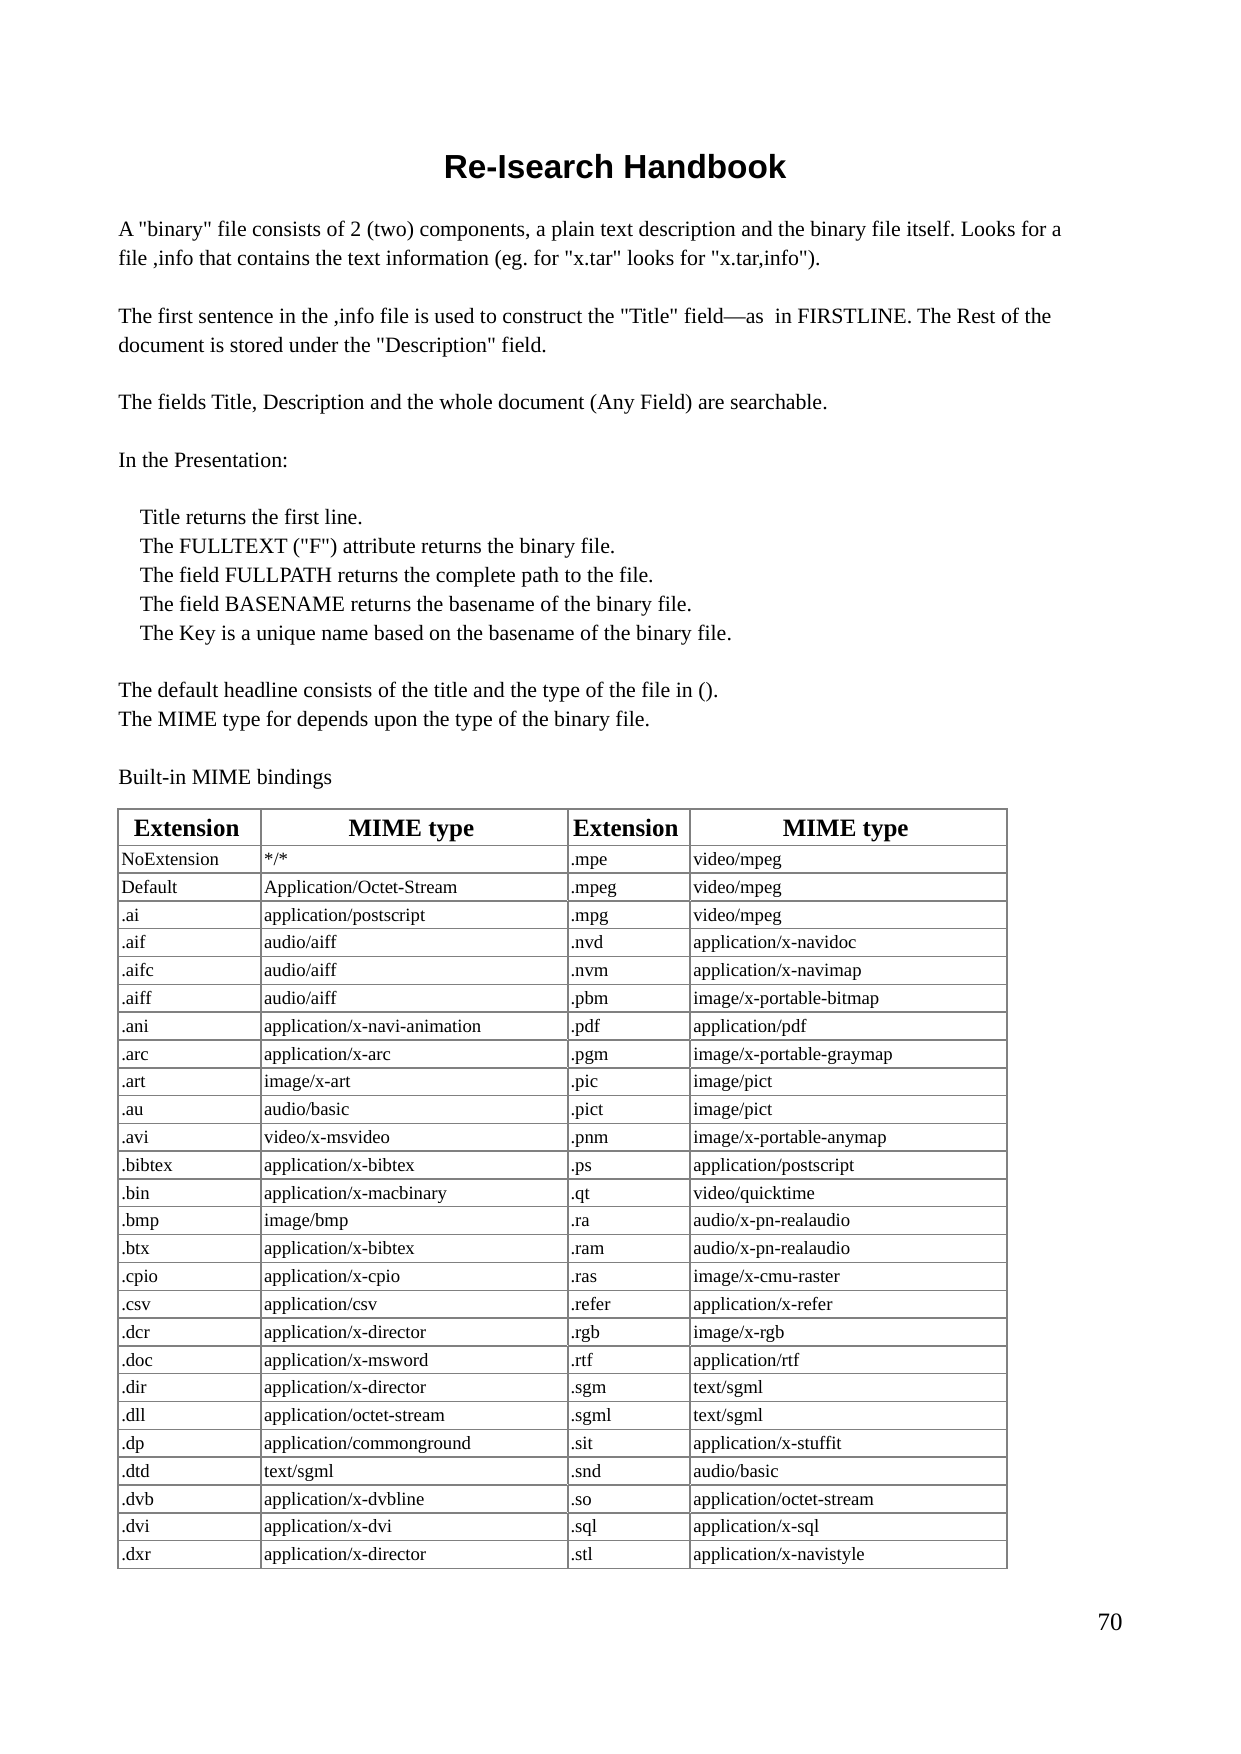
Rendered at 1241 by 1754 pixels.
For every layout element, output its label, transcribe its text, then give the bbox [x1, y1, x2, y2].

table_cell .pdf [569, 1013, 689, 1039]
table_cell application/x-bibtex [262, 1152, 567, 1178]
table_cell video/mpeg [691, 902, 1006, 928]
table_cell audio/basic [262, 1096, 567, 1123]
table_header MIME type [262, 810, 567, 844]
table_cell .bmp [119, 1207, 260, 1234]
table_cell .sit [569, 1430, 689, 1456]
text The fields Title, Description and the whole document (Any Field) are searchable. [118, 389, 1122, 414]
table_cell video/mpeg [691, 846, 1006, 872]
text Built-in MIME bindings [118, 764, 1122, 789]
table_cell .refer [569, 1291, 689, 1317]
table_cell Default [119, 874, 260, 900]
table_cell image/x-portable-anymap [691, 1124, 1006, 1150]
table_cell .csv [119, 1291, 260, 1317]
table_cell text/sgml [691, 1402, 1006, 1428]
table_cell application/x-bibtex [262, 1235, 567, 1262]
text In the Presentation: [118, 447, 1122, 472]
table_cell application/x-refer [691, 1291, 1006, 1317]
table_header Extension [119, 810, 260, 844]
table_cell .sgm [569, 1374, 689, 1401]
table_cell audio/aiff [262, 929, 567, 956]
table_cell application/x-arc [262, 1041, 567, 1067]
table_cell video/mpeg [691, 874, 1006, 900]
table_cell .ani [119, 1013, 260, 1039]
table_cell .dir [119, 1374, 260, 1401]
table_cell application/x-stuffit [691, 1430, 1006, 1456]
table_cell .ps [569, 1152, 689, 1178]
table_cell application/x-navimap [691, 957, 1006, 983]
table_cell .pic [569, 1069, 689, 1095]
text Title returns the first line. [118, 504, 1122, 529]
table_cell application/x-cpio [262, 1263, 567, 1289]
table_cell .dll [119, 1402, 260, 1428]
table_cell audio/basic [691, 1458, 1006, 1484]
table_cell .aif [119, 929, 260, 956]
table_cell .art [119, 1069, 260, 1095]
text The FULLTEXT ("F") attribute returns the binary file. [118, 533, 1122, 558]
table_cell .mpg [569, 902, 689, 928]
table_cell application/rtf [691, 1347, 1006, 1373]
table_cell audio/x-pn-realaudio [691, 1235, 1006, 1262]
table_header MIME type [691, 810, 1006, 844]
table_cell .dxr [119, 1541, 260, 1568]
table_cell image/pict [691, 1069, 1006, 1095]
table_cell application/commonground [262, 1430, 567, 1456]
table_cell video/x-msvideo [262, 1124, 567, 1150]
table_cell image/x-portable-bitmap [691, 985, 1006, 1011]
table_cell .pgm [569, 1041, 689, 1067]
table_cell image/x-rgb [691, 1319, 1006, 1345]
table_cell application/postscript [262, 902, 567, 928]
table_cell audio/aiff [262, 985, 567, 1011]
table_cell application/x-msword [262, 1347, 567, 1373]
table_cell .arc [119, 1041, 260, 1067]
table_cell NoExtension [119, 846, 260, 872]
table_cell .bin [119, 1180, 260, 1206]
table_cell image/x-art [262, 1069, 567, 1095]
table_cell image/pict [691, 1096, 1006, 1123]
table_cell application/octet-stream [262, 1402, 567, 1428]
table_cell .sgml [569, 1402, 689, 1428]
table_cell .ram [569, 1235, 689, 1262]
table_cell .dcr [119, 1319, 260, 1345]
table_cell .avi [119, 1124, 260, 1150]
table_cell image/bmp [262, 1207, 567, 1234]
table_cell .doc [119, 1347, 260, 1373]
table_cell .nvd [569, 929, 689, 956]
table_cell audio/aiff [262, 957, 567, 983]
table_cell .mpe [569, 846, 689, 872]
table_cell application/octet-stream [691, 1486, 1006, 1512]
table_cell .dtd [119, 1458, 260, 1484]
table_cell .rtf [569, 1347, 689, 1373]
table_cell .nvm [569, 957, 689, 983]
table_cell audio/x-pn-realaudio [691, 1207, 1006, 1234]
table_cell .sql [569, 1514, 689, 1540]
text The first sentence in the ,info file is used to construct the "Title" field—as in FIRSTLINE. The Rest of the document is stored under the "Description" field. [118, 303, 1122, 357]
table_header Extension [569, 810, 689, 844]
table_cell application/x-director [262, 1374, 567, 1401]
text The default headline consists of the title and the type of the file in (). [118, 677, 1122, 703]
table_cell .ras [569, 1263, 689, 1289]
table_cell .pnm [569, 1124, 689, 1150]
text A "binary" file consists of 2 (two) components, a plain text description and the binary file itself. Looks for a file ,info that contains the text information (eg. for "x.tar" looks for "x.tar,info"). [118, 216, 1122, 270]
table_cell .dvb [119, 1486, 260, 1512]
table_cell .pbm [569, 985, 689, 1011]
table_cell text/sgml [262, 1458, 567, 1484]
table_cell .btx [119, 1235, 260, 1262]
table_cell Application/Octet-Stream [262, 874, 567, 900]
table_cell video/quicktime [691, 1180, 1006, 1206]
text The Key is a unique name based on the basename of the binary file. [118, 620, 1122, 645]
table_cell application/x-dvbline [262, 1486, 567, 1512]
table_cell */* [262, 846, 567, 872]
table_cell .pict [569, 1096, 689, 1123]
table_cell image/x-portable-graymap [691, 1041, 1006, 1067]
table_cell .dvi [119, 1514, 260, 1540]
table_cell image/x-cmu-raster [691, 1263, 1006, 1289]
table_cell application/x-director [262, 1541, 567, 1568]
table_cell .stl [569, 1541, 689, 1568]
table_cell application/x-director [262, 1319, 567, 1345]
table_cell text/sgml [691, 1374, 1006, 1401]
text The MIME type for depends upon the type of the binary file. [118, 706, 1122, 732]
table_cell .dp [119, 1430, 260, 1456]
table_cell .au [119, 1096, 260, 1123]
table_cell application/x-sql [691, 1514, 1006, 1540]
table_cell application/x-dvi [262, 1514, 567, 1540]
table_cell .mpeg [569, 874, 689, 900]
table_cell .rgb [569, 1319, 689, 1345]
table_cell .cpio [119, 1263, 260, 1289]
table_cell application/csv [262, 1291, 567, 1317]
table_cell application/x-macbinary [262, 1180, 567, 1206]
table_cell application/pdf [691, 1013, 1006, 1039]
table_cell .aifc [119, 957, 260, 983]
table_cell .ai [119, 902, 260, 928]
table_cell application/x-navi-animation [262, 1013, 567, 1039]
text The field FULLPATH returns the complete path to the file. [118, 562, 1122, 587]
table_cell application/x-navistyle [691, 1541, 1006, 1568]
table_cell application/x-navidoc [691, 929, 1006, 956]
table_cell .so [569, 1486, 689, 1512]
table_cell .aiff [119, 985, 260, 1011]
table_cell .ra [569, 1207, 689, 1234]
table_cell .snd [569, 1458, 689, 1484]
table_cell .bibtex [119, 1152, 260, 1178]
text The field BASENAME returns the basename of the binary file. [118, 591, 1122, 616]
table_cell application/postscript [691, 1152, 1006, 1178]
table_cell .qt [569, 1180, 689, 1206]
